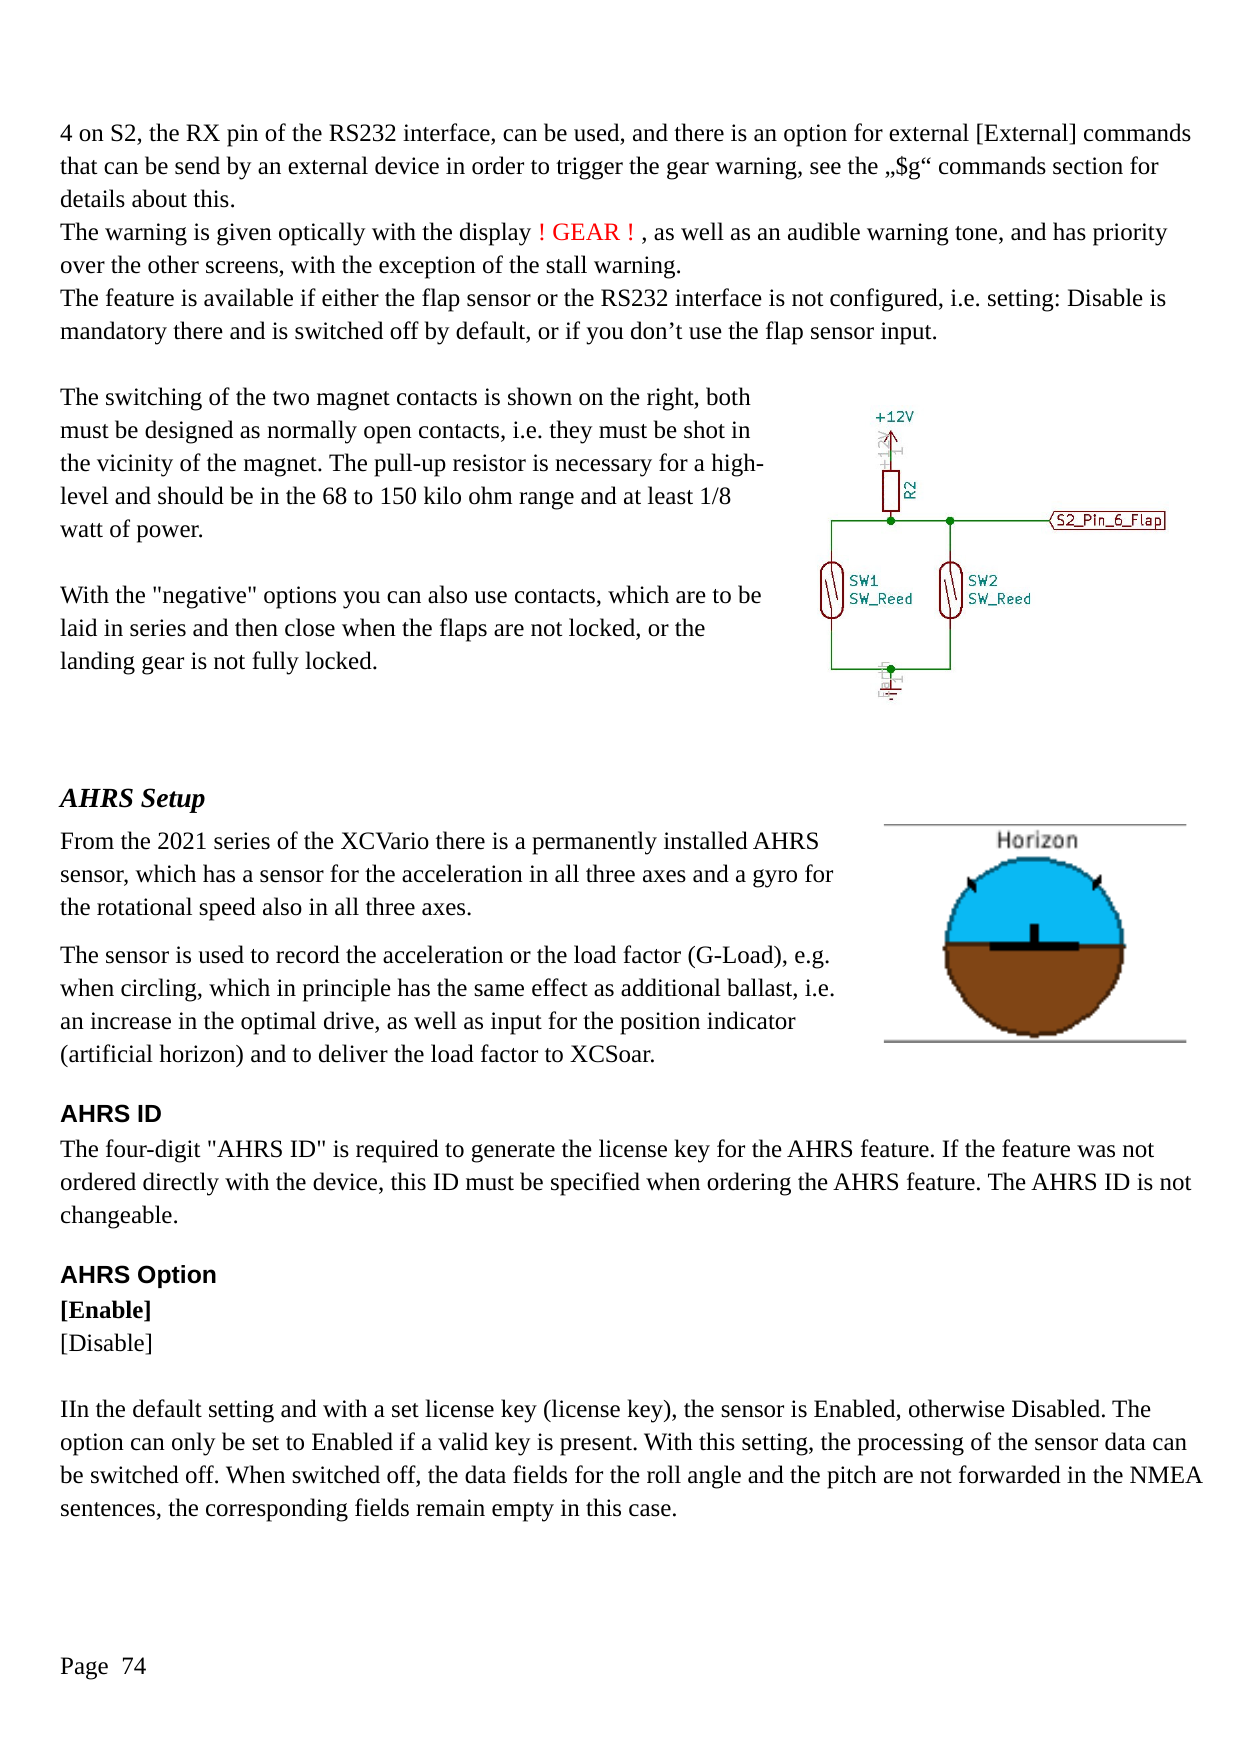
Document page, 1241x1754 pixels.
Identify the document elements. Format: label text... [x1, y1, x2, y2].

text The four-digit "AHRS ID" is required to generate the license key for the AHRS feature. If the feature was not ordered directly with the device, this ID must be specified when ordering the AHRS feature. The AHRS ID is not changeable. [60, 1134, 1207, 1229]
text The sensor is used to record the acceleration or the load factor (G-Load), e.g. when circling, which in principle has the same effect as additional ballast, i.e. an increase in the optimal drive, as well as input for the position indicator (artificial horizon) and to deliver the load factor to XCSoar. [60, 940, 1207, 1068]
subtitle AHRS Option [60, 1260, 1207, 1288]
text IIn the default setting and with a set license key (license key), the sensor is Enabled, otherwise Disabled. The option can only be set to Enabled if a valid key is present. With this setting, the processing of the sensor data can be switched off. When switched off, the data fields for the roll angle and the pitch are not forwarded in the NMEA sentences, the corresponding fields remain empty in this case. [60, 1394, 1207, 1522]
text [Disable] [60, 1328, 1207, 1357]
text From the 2021 series of the XCVario there is a permanently installed AHRS sensor, which has a sensor for the acceleration in all three axes and a gyro for the rotational speed also in all three axes. [60, 826, 883, 921]
text With the "negative" options you can also use contacts, which are to be laid in series and then close when the flaps are not locked, or the landing gear is not fully locked. [60, 580, 774, 675]
text 4 on S2, the RX pin of the RS232 interface, can be used, and there is an option for external [External] commands that can be send by an external device in order to trigger the gear warning, see the „$g“ commands section for details about this. [60, 118, 1207, 213]
text [Enable] [60, 1295, 1207, 1323]
picture [774, 394, 1183, 715]
text The warning is given optically with the display ! GEAR ! , as well as an audible warning tone, and has priority over the other screens, with the exception of the stall warning. The feature is available if either the flap sensor or the RS232 interface is not configured, i.e. setting: Disable is mandatory there and is switched off by default, or if you don’t use the flap sensor input. [60, 217, 1207, 345]
subtitle AHRS ID [60, 1099, 1207, 1128]
text The switching of the two magnet contacts is shown on the right, both must be designed as normally open contacts, i.e. they must be shot in the vicinity of the magnet. The pull-up resistor is necessary for a high-level and should be in the 68 to 150 kilo ohm range and at least 1/8 watt of power. [60, 382, 1207, 543]
subtitle AHRS Setup [60, 782, 1207, 814]
picture [883, 824, 1187, 1043]
